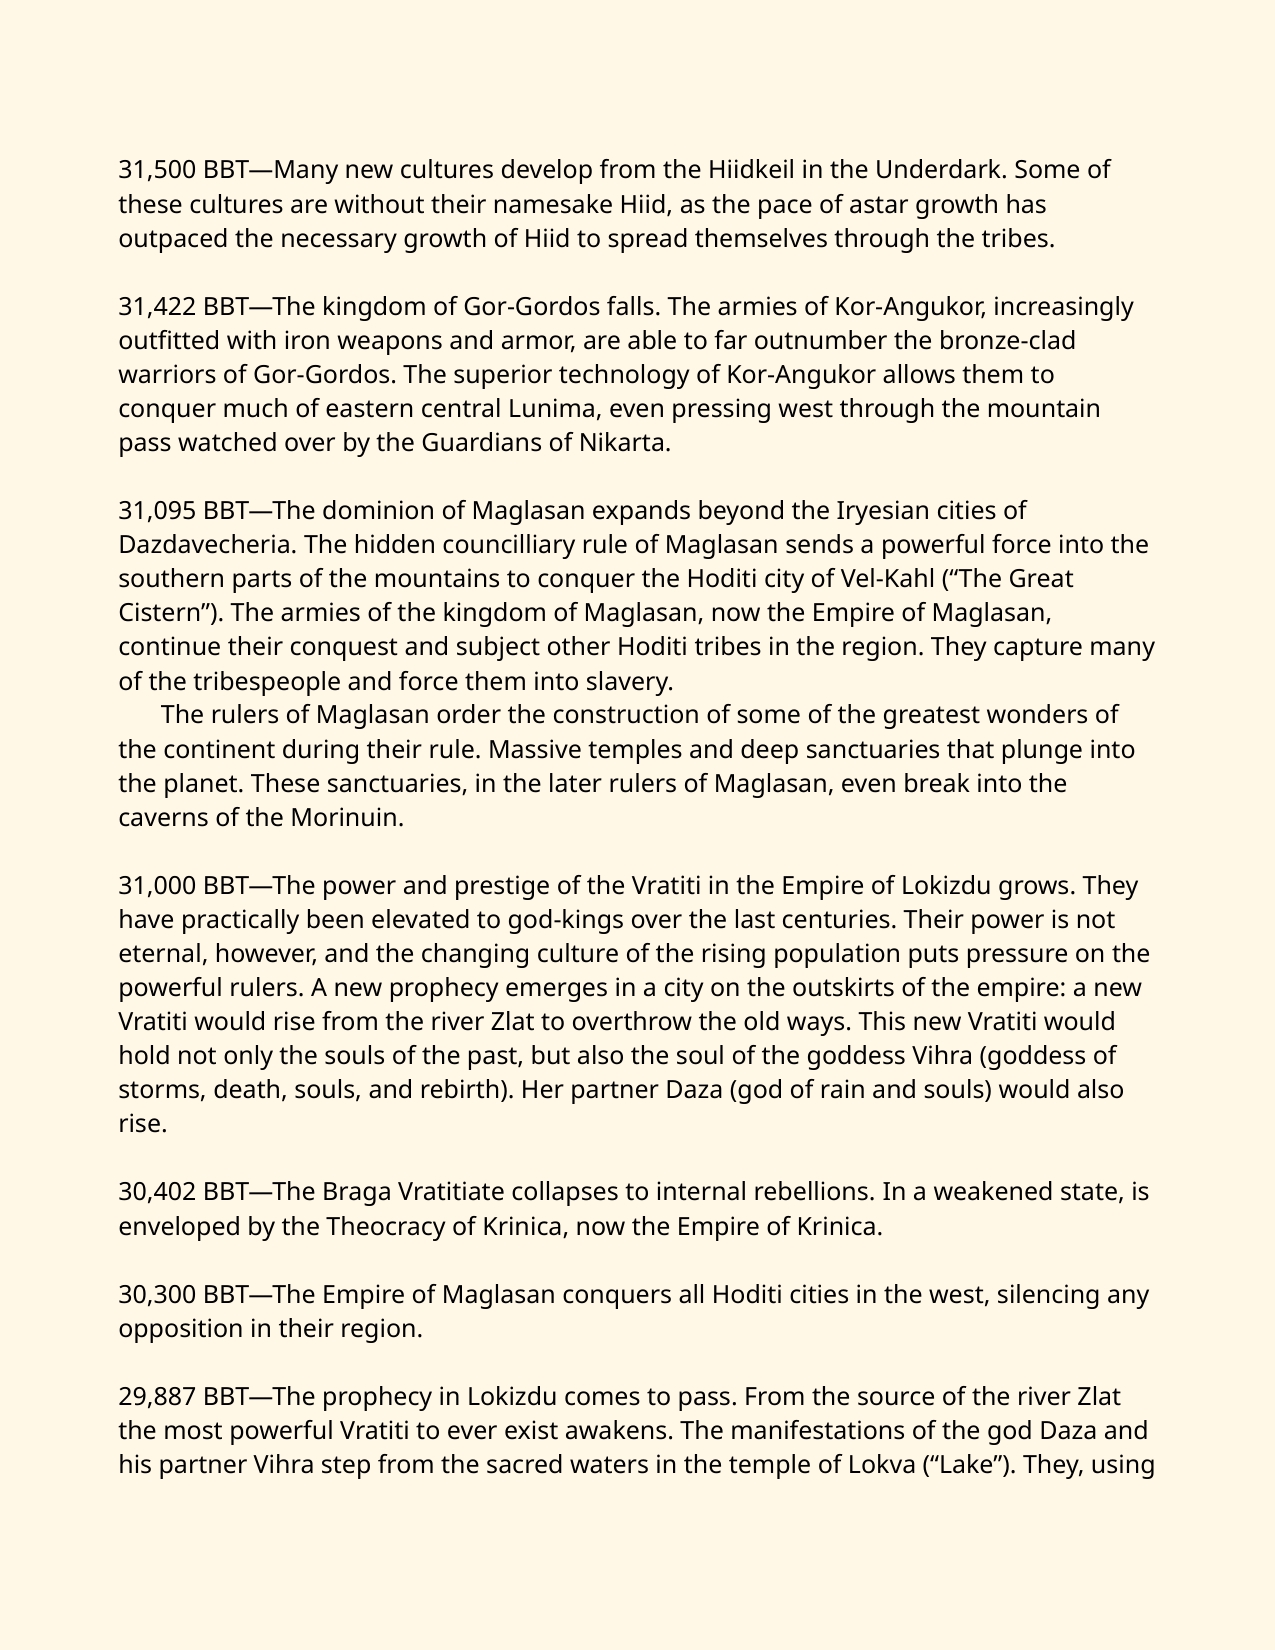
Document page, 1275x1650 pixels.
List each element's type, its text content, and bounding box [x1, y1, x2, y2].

text 31,095 BBT—The dominion of Maglasan expands beyond the Iryesian cities of Dazdavecheria. The hidden councilliary rule of Maglasan sends a powerful force into the southern parts of the mountains to conquer the Hoditi city of Vel-Kahl (“The Great Cistern”). The armies of the kingdom of Maglasan, now the Empire of Maglasan, continue their conquest and subject other Hoditi tribes in the region. They capture many of the tribespeople and force them into slavery. [118, 493, 1157, 697]
text 31,500 BBT—Many new cultures develop from the Hiidkeil in the Underdark. Some of these cultures are without their namesake Hiid, as the pace of astar growth has outpaced the necessary growth of Hiid to spread themselves through the tribes. [118, 152, 1157, 254]
text 29,887 BBT—The prophecy in Lokizdu comes to pass. From the source of the river Zlat the most powerful Vratiti to ever exist awakens. The manifestations of the god Daza and his partner Vihra step from the sacred waters in the temple of Lokva (“Lake”). They, using [118, 1378, 1157, 1481]
text The rulers of Maglasan order the construction of some of the greatest wonders of the continent during their rule. Massive temples and deep sanctuaries that plunge into the planet. These sanctuaries, in the later rulers of Maglasan, even break into the caverns of the Morinuin. [118, 697, 1157, 833]
text 30,300 BBT—The Empire of Maglasan conquers all Hoditi cities in the west, silencing any opposition in their region. [118, 1276, 1157, 1344]
text 31,000 BBT—The power and prestige of the Vratiti in the Empire of Lokizdu grows. They have practically been elevated to god-kings over the last centuries. Their power is not eternal, however, and the changing culture of the rising population puts pressure on the powerful rulers. A new prophecy emerges in a city on the outskirts of the empire: a new Vratiti would rise from the river Zlat to overthrow the old ways. This new Vratiti would hold not only the souls of the past, but also the soul of the goddess Vihra (goddess of storms, death, souls, and rebirth). Her partner Daza (god of rain and souls) would also rise. [118, 867, 1157, 1140]
text 30,402 BBT—The Braga Vratitiate collapses to internal rebellions. In a weakened state, is enveloped by the Theocracy of Krinica, now the Empire of Krinica. [118, 1174, 1157, 1242]
text 31,422 BBT—The kingdom of Gor-Gordos falls. The armies of Kor-Angukor, increasingly outfitted with iron weapons and armor, are able to far outnumber the bronze-clad warriors of Gor-Gordos. The superior technology of Kor-Angukor allows them to conquer much of eastern central Lunima, even pressing west through the mountain pass watched over by the Guardians of Nikarta. [118, 288, 1157, 459]
